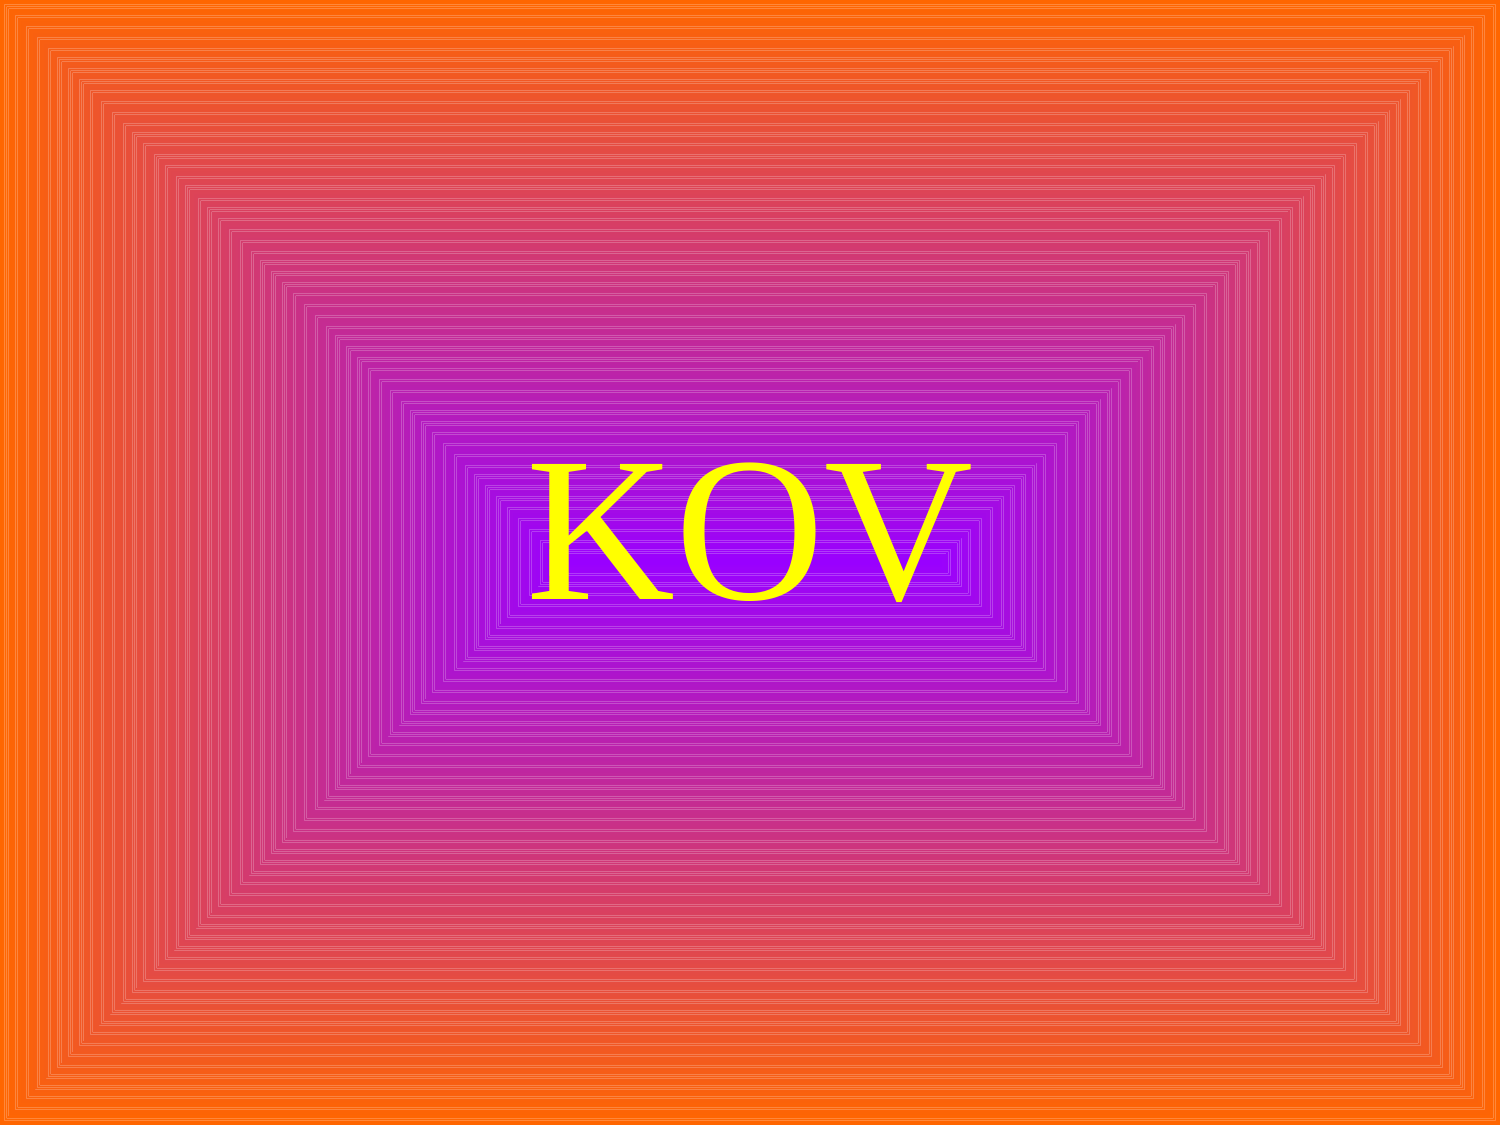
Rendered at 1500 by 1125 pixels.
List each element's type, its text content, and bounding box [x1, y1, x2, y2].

text_box KOV [0, 385, 1500, 896]
